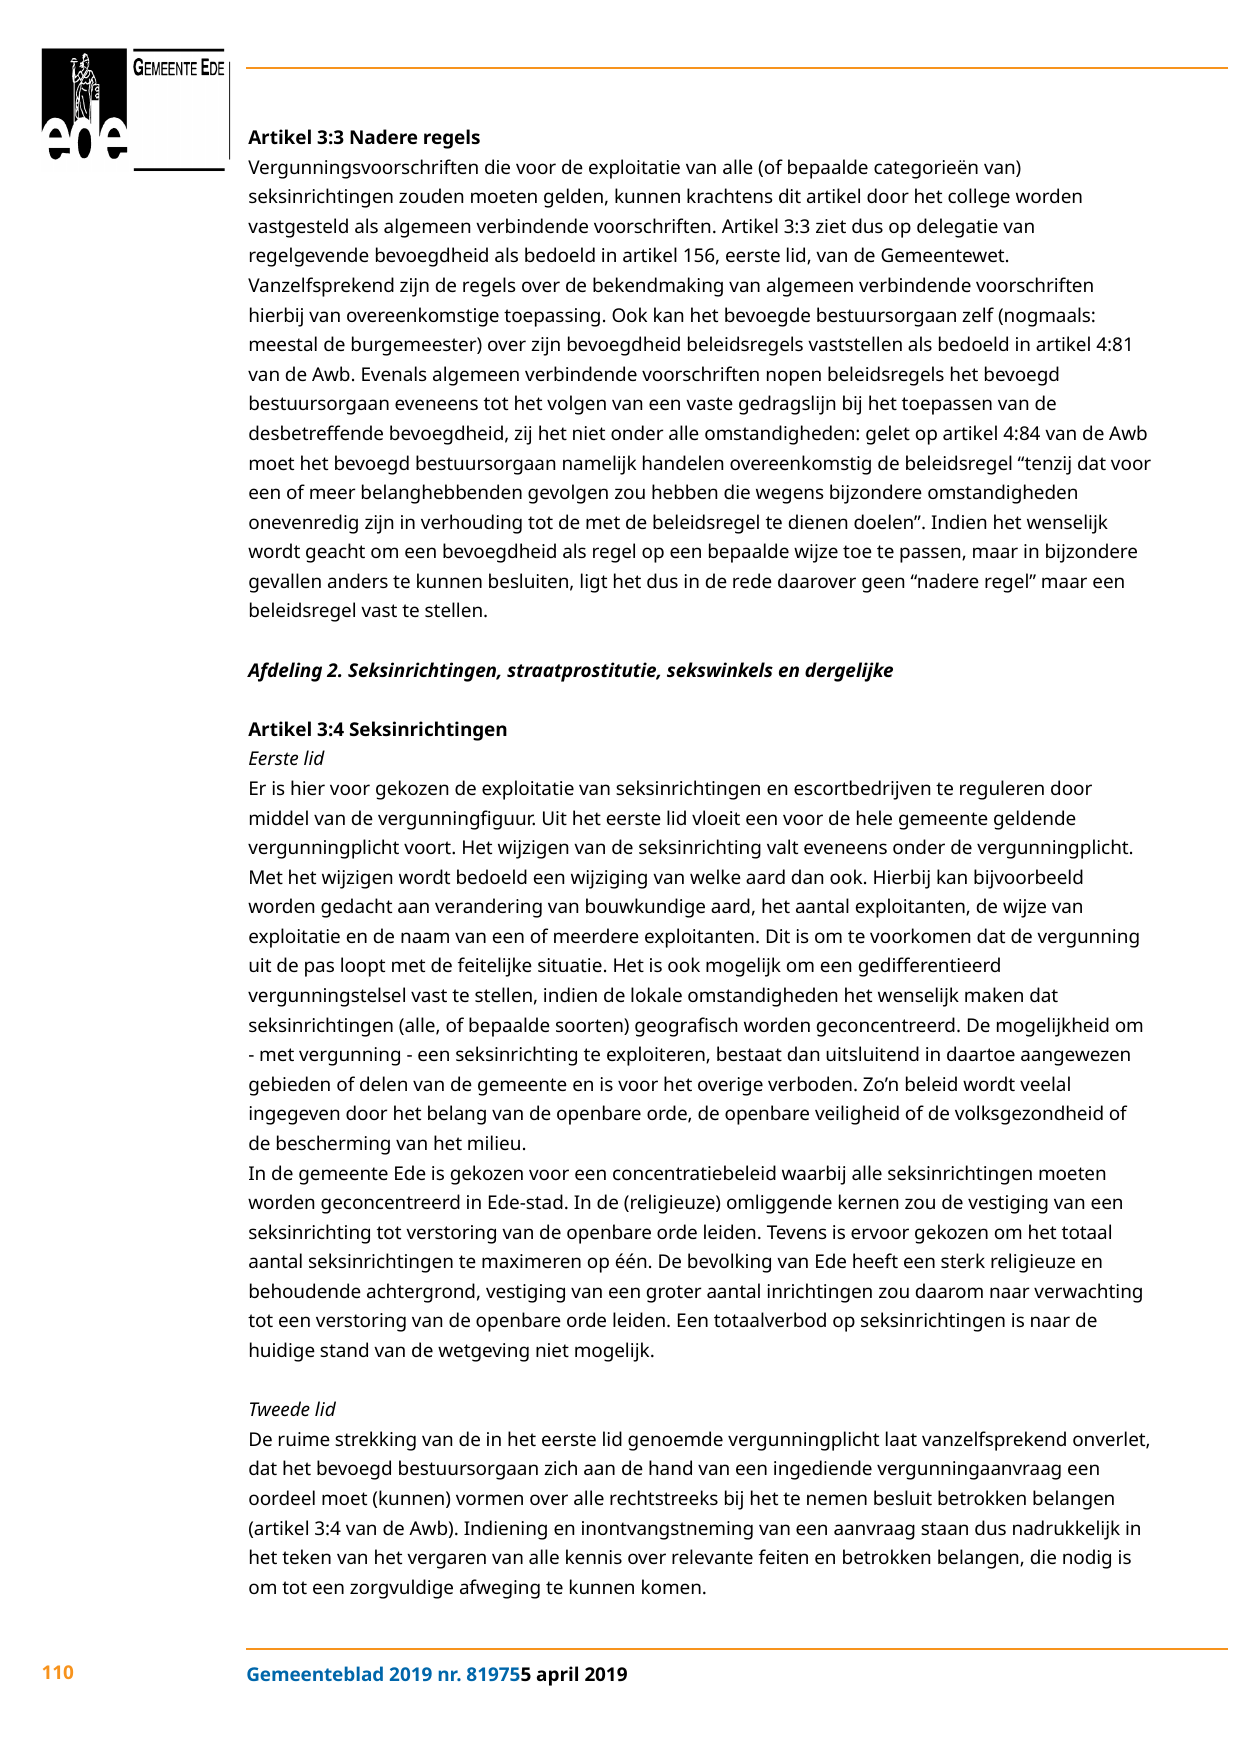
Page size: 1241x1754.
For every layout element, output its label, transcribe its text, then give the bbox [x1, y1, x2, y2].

text Artikel 3:4 Seksinrichtingen [248, 716, 1152, 742]
text De ruime strekking van de in het eerste lid genoemde vergunningplicht laat vanzelfsprekend onverlet, dat het bevoegd bestuursorgaan zich aan de hand van een ingediende vergunningaanvraag een oordeel moet (kunnen) vormen over alle rechtstreeks bij het te nemen besluit betrokken belangen (artikel 3:4 van de Awb). Indiening en inontvangstneming van een aanvraag staan dus nadrukkelijk in het teken van het vergaren van alle kennis over relevante feiten en betrokken belangen, die nodig is om tot een zorgvuldige afweging te kunnen komen. [248, 1426, 1152, 1600]
text Er is hier voor gekozen de exploitatie van seksinrichtingen en escortbedrijven te reguleren door middel van de vergunningfiguur. Uit het eerste lid vloeit een voor de hele gemeente geldende vergunningplicht voort. Het wijzigen van de seksinrichting valt eveneens onder de vergunningplicht. Met het wijzigen wordt bedoeld een wijziging van welke aard dan ook. Hierbij kan bijvoorbeeld worden gedacht aan verandering van bouwkundige aard, het aantal exploitanten, de wijze van exploitatie en de naam van een of meerdere exploitanten. Dit is om te voorkomen dat de vergunning uit de pas loopt met de feitelijke situatie. Het is ook mogelijk om een gedifferentieerd vergunningstelsel vast te stellen, indien de lokale omstandigheden het wenselijk maken dat seksinrichtingen (alle, of bepaalde soorten) geografisch worden geconcentreerd. De mogelijkheid om - met vergunning - een seksinrichting te exploiteren, bestaat dan uitsluitend in daartoe aangewezen gebieden of delen van de gemeente en is voor het overige verboden. Zo’n beleid wordt veelal ingegeven door het belang van de openbare orde, de openbare veiligheid of de volksgezondheid of de bescherming van het milieu. [248, 775, 1152, 1156]
text In de gemeente Ede is gekozen voor een concentratiebeleid waarbij alle seksinrichtingen moeten worden geconcentreerd in Ede-stad. In de (religieuze) omliggende kernen zou de vestiging van een seksinrichting tot verstoring van de openbare orde leiden. Tevens is ervoor gekozen om het totaal aantal seksinrichtingen te maximeren op één. De bevolking van Ede heeft een sterk religieuze en behoudende achtergrond, vestiging van een groter aantal inrichtingen zou daarom naar verwachting tot een verstoring van de openbare orde leiden. Een totaalverbod op seksinrichtingen is naar de huidige stand van de wetgeving niet mogelijk. [248, 1160, 1152, 1363]
picture [41, 47, 231, 172]
text Afdeling 2. Seksinrichtingen, straatprostitutie, sekswinkels en dergelijke [248, 657, 1152, 683]
text Vergunningsvoorschriften die voor de exploitatie van alle (of bepaalde categorieën van) seksinrichtingen zouden moeten gelden, kunnen krachtens dit artikel door het college worden vastgesteld als algemeen verbindende voorschriften. Artikel 3:3 ziet dus op delegatie van regelgevende bevoegdheid als bedoeld in artikel 156, eerste lid, van de Gemeentewet. Vanzelfsprekend zijn de regels over de bekendmaking van algemeen verbindende voorschriften hierbij van overeenkomstige toepassing. Ook kan het bevoegde bestuursorgaan zelf (nogmaals: meestal de burgemeester) over zijn bevoegdheid beleidsregels vaststellen als bedoeld in artikel 4:81 van de Awb. Evenals algemeen verbindende voorschriften nopen beleidsregels het bevoegd bestuursorgaan eveneens tot het volgen van een vaste gedragslijn bij het toepassen van de desbetreffende bevoegdheid, zij het niet onder alle omstandigheden: gelet op artikel 4:84 van de Awb moet het bevoegd bestuursorgaan namelijk handelen overeenkomstig de beleidsregel “tenzij dat voor een of meer belanghebbenden gevolgen zou hebben die wegens bijzondere omstandigheden onevenredig zijn in verhouding tot de met de beleidsregel te dienen doelen”. Indien het wenselijk wordt geacht om een bevoegdheid als regel op een bepaalde wijze toe te passen, maar in bijzondere gevallen anders te kunnen besluiten, ligt het dus in de rede daarover geen “nadere regel” maar een beleidsregel vast te stellen. [248, 154, 1152, 623]
text Eerste lid [248, 746, 1152, 771]
text Tweede lid [248, 1396, 1152, 1422]
text Artikel 3:3 Nadere regels [248, 124, 1152, 150]
